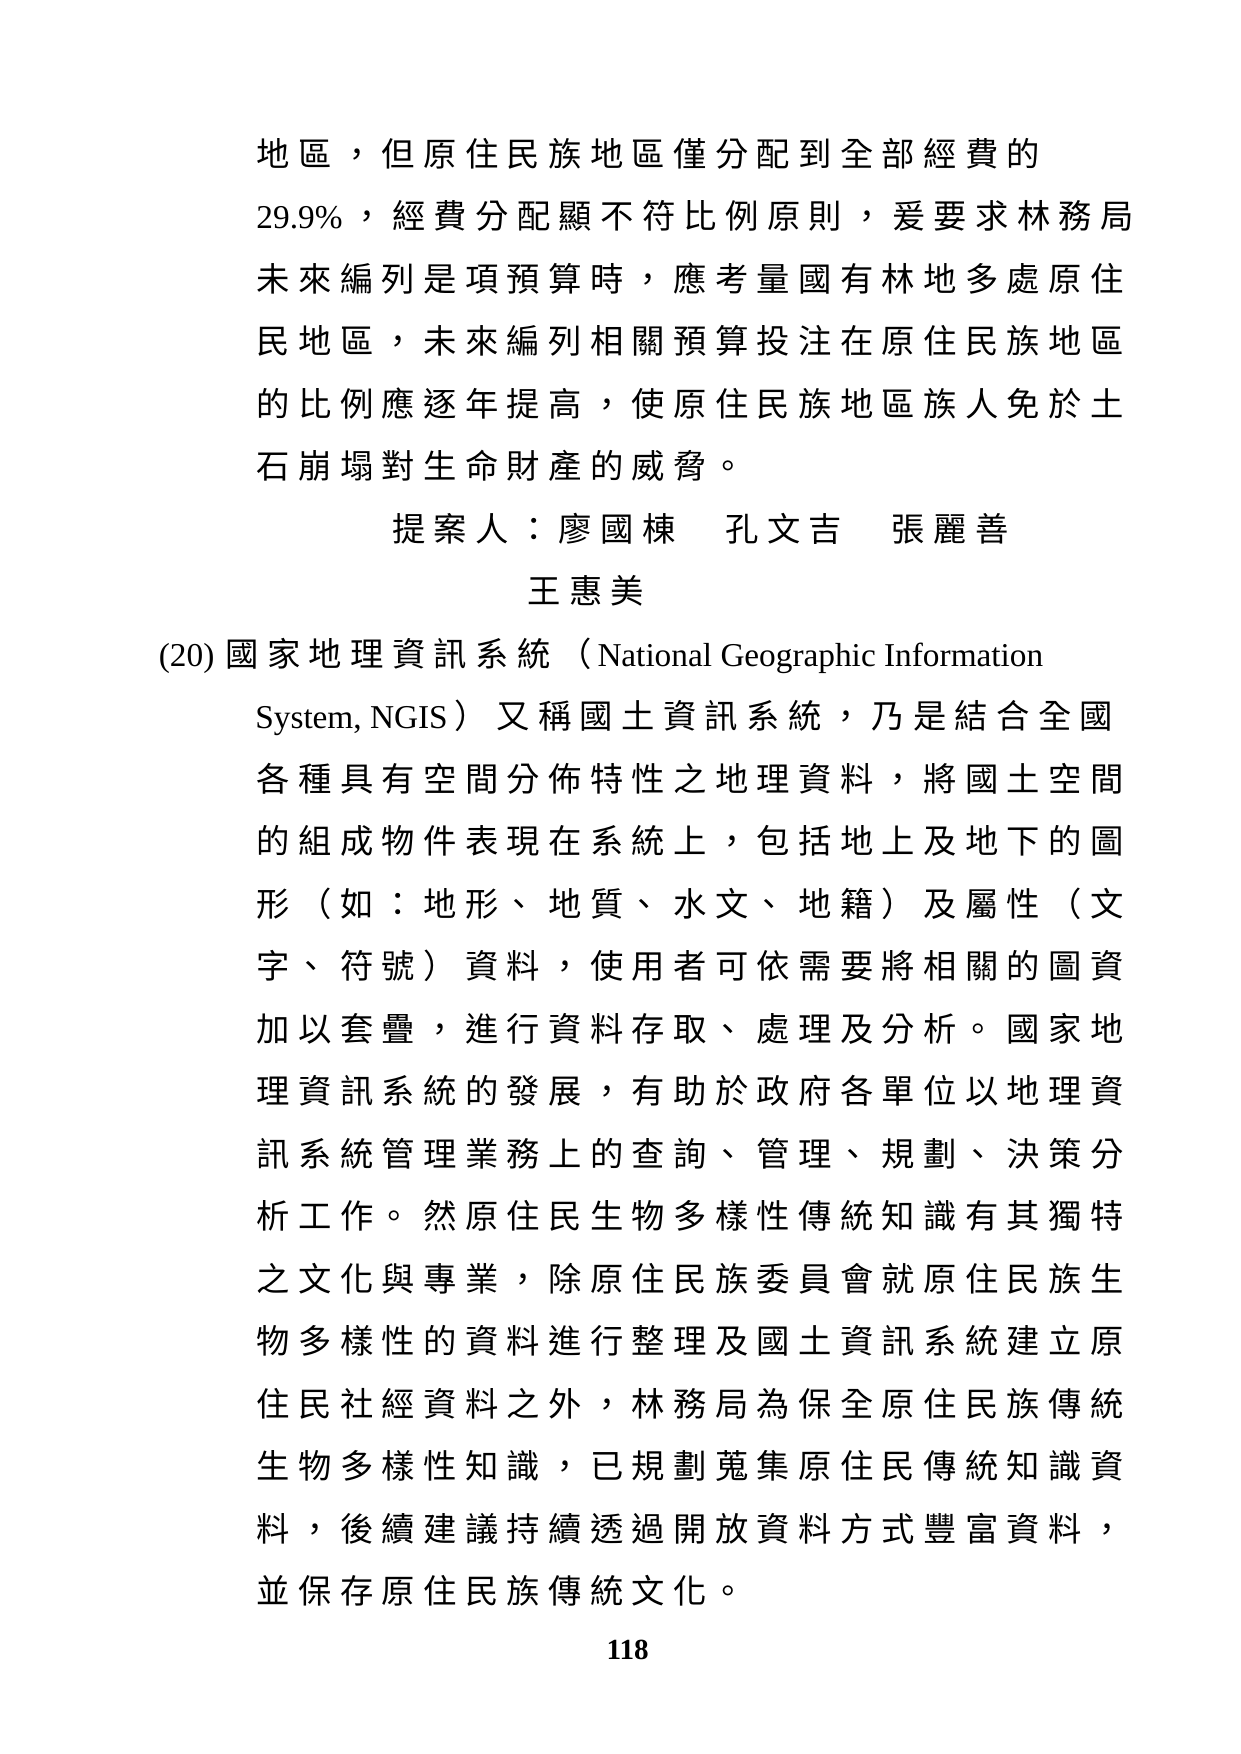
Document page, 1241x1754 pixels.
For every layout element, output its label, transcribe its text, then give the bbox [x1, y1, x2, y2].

list 地區，但原住民族地區僅分配到全部經費的29.9%，經費分配顯不符比例原則，爰要求林務局未來編列是項預算時，應考量國有林地多處原住民地區，未來編列相關預算投注在原住民族地區的比例應逐年提高，使原住民族地區族人免於土石崩塌對生命財產的威脅。 [150, 110, 1148, 485]
list 國家地理資訊系統（National Geographic Information System, NGIS）又稱國土資訊系統，乃是結合全國各種具有空間分佈特性之地理資料，將國土空間的組成物件表現在系統上，包括地上及地下的圖形（如：地形、地質、水文、地籍）及屬性（文字、符號）資料，使用者可依需要將相關的圖資加以套疊，進行資料存取、處理及分析。國家地理資訊系統的發展，有助於政府各單位以地理資訊系統管理業務上的查詢、管理、規劃、決策分析工作。然原住民生物多樣性傳統知識有其獨特之文化與專業，除原住民族委員會就原住民族生物多樣性的資料進行整理及國土資訊系統建立原住民社經資料之外，林務局為保全原住民族傳統生物多樣性知識，已規劃蒐集原住民傳統知識資料，後續建議持續透過開放資料方式豐富資料，並保存原住民族傳統文化。 [150, 610, 1148, 1610]
text 提案人：廖國棟 孔文吉 張麗善 王惠美 [384, 485, 1044, 610]
